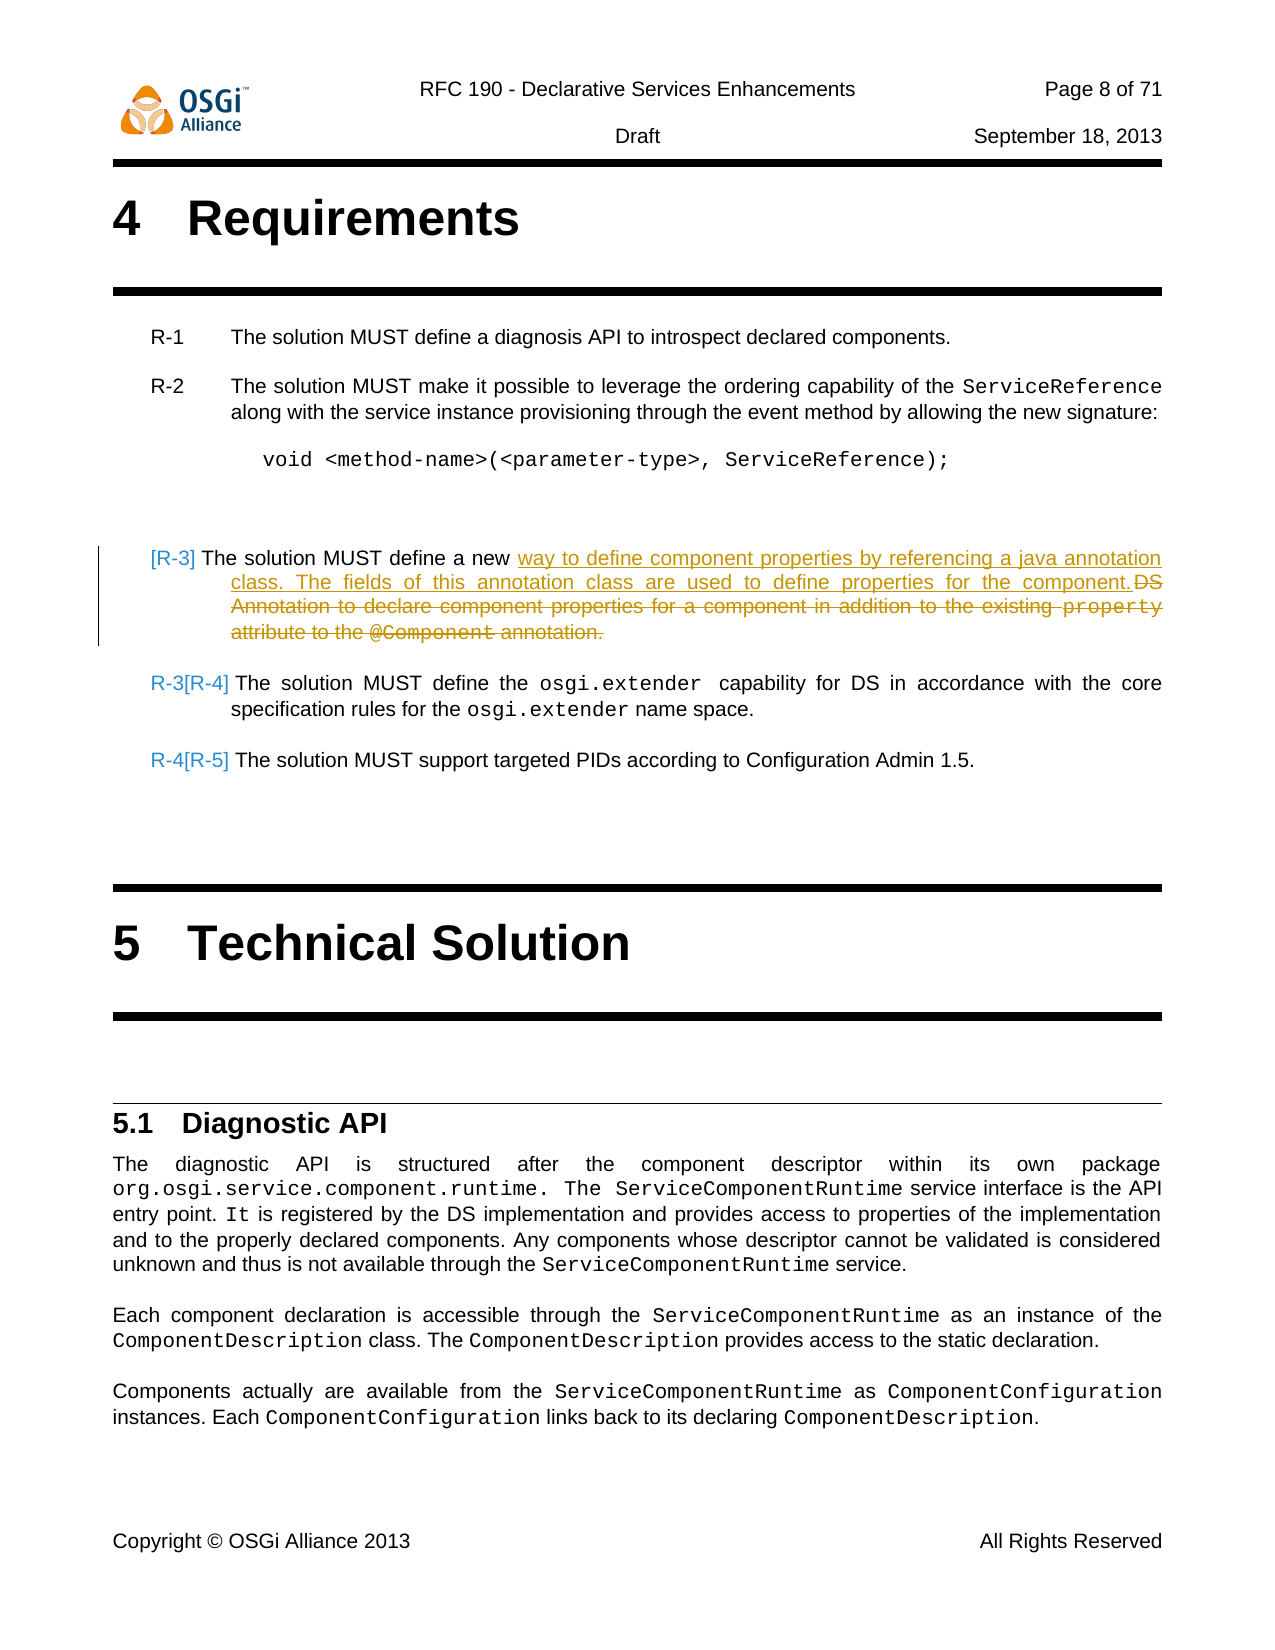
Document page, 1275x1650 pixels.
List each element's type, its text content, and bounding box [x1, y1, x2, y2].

subtitle Requirements [112, 160, 1162, 296]
text The diagnostic API is structured after the component descriptor within its own package org.osgi.service.component.runtime. The ServiceComponentRuntime service interface is the API entry point. It is registered by the DS implementation and provides access to properties of the implementation and to the properly declared components. Any components whose descriptor cannot be validated is considered unknown and thus is not available through the ServiceComponentRuntime service. [112, 1152, 1162, 1277]
list The solution MUST define the osgi.extender capability for DS in accordance with the core specification rules for the osgi.extender name space. [150, 671, 1162, 722]
text Each component declaration is accessible through the ServiceComponentRuntime as an instance of the ComponentDescription class. The ComponentDescription provides access to the static declaration. [112, 1302, 1162, 1354]
subtitle Diagnostic API [112, 1104, 1162, 1139]
list The solution MUST support targeted PIDs according to Configuration Admin 1.5. [150, 747, 1162, 771]
list The solution MUST define a new way to define component properties by referencing a java annotation class. The fields of this annotation class are used to define properties for the component. [150, 546, 1162, 646]
subtitle Technical Solution [112, 885, 1162, 1021]
list The solution MUST define a diagnosis API to introspect declared components. [150, 325, 1162, 349]
picture [113, 78, 257, 142]
text Components actually are available from the ServiceComponentRuntime as ComponentConfiguration instances. Each ComponentConfiguration links back to its declaring ComponentDescription. [112, 1379, 1162, 1431]
list void <method-name>(<parameter-type>, ServiceReference); [225, 448, 1162, 472]
list The solution MUST make it possible to leverage the ordering capability of the ServiceReference along with the service instance provisioning through the event method by allowing the new signature: [150, 374, 1162, 423]
